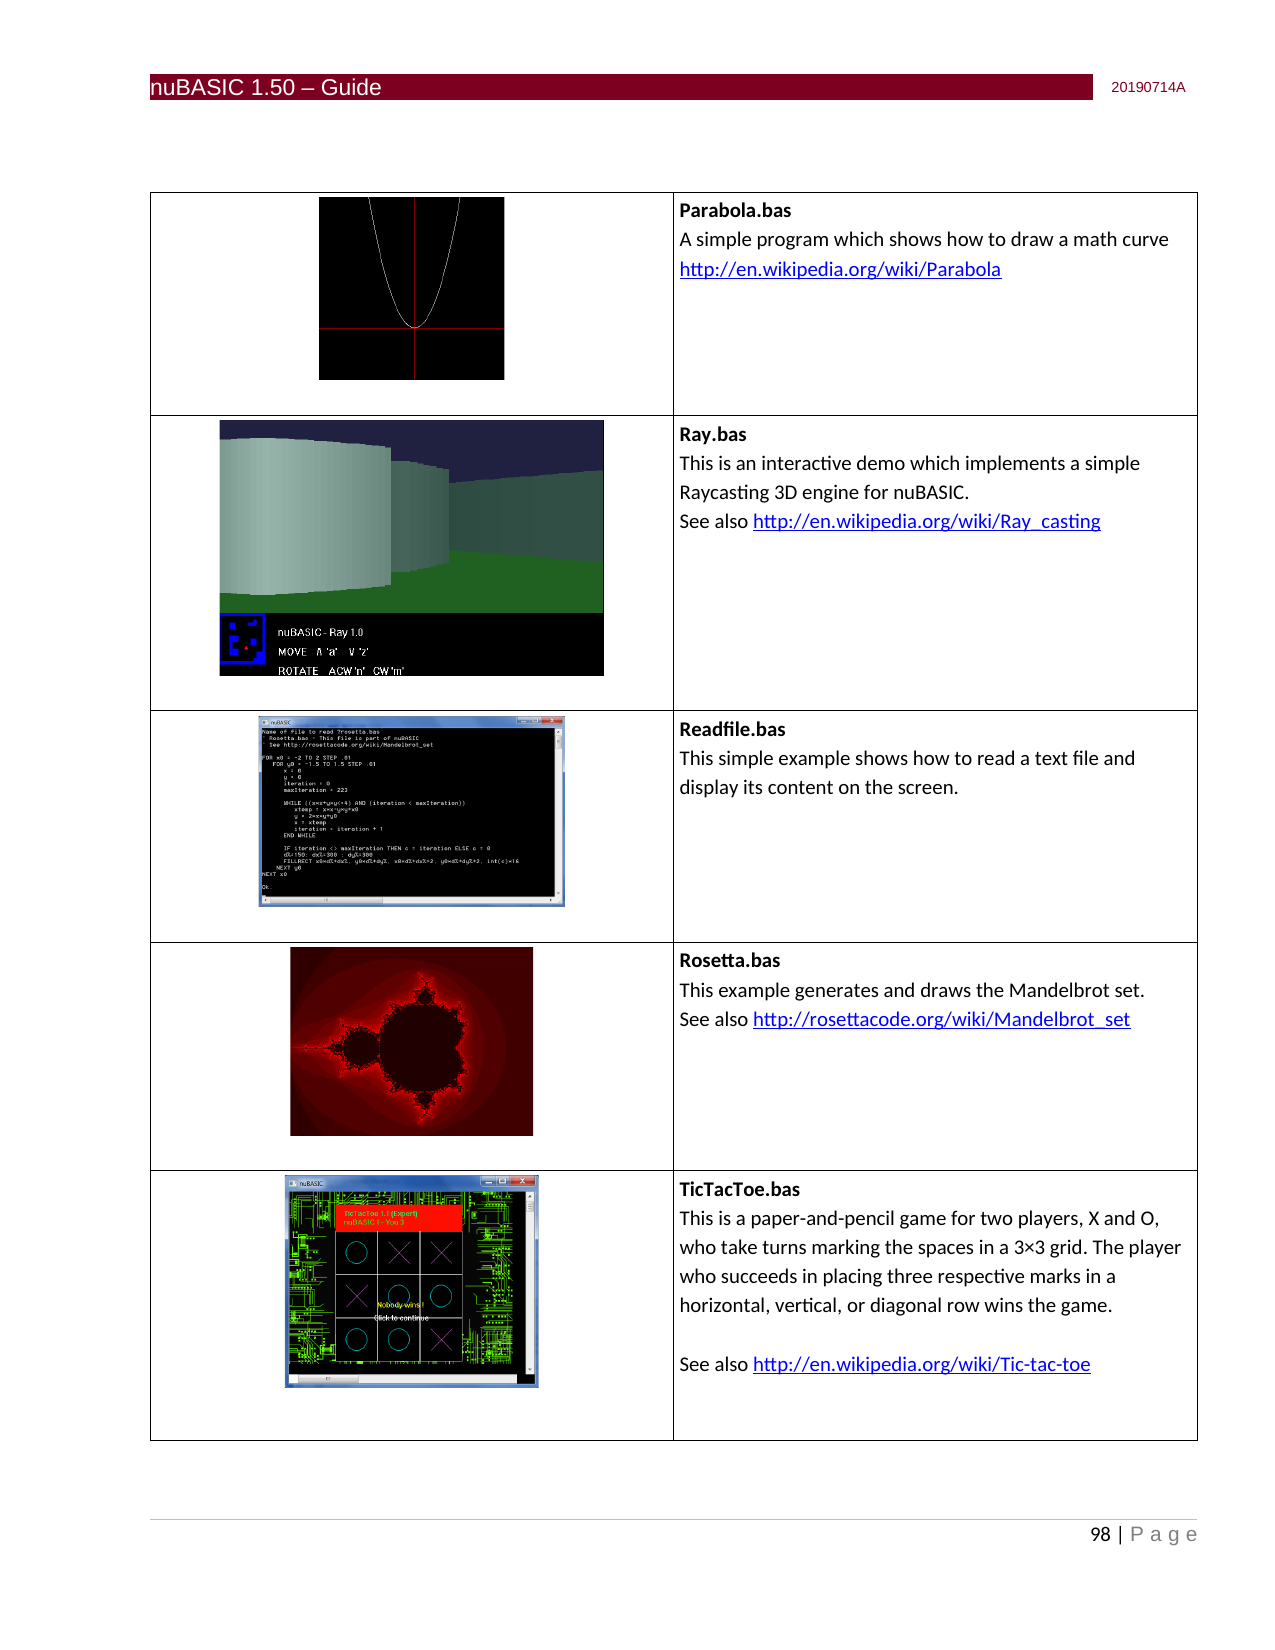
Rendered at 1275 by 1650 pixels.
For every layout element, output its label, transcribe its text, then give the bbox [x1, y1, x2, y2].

table_cell Rosetta.bas This example generates and draws the Mandelbrot set. See also http://rosettacode.org/wiki/Mandelbrot_set [674, 943, 1197, 1170]
table_cell [151, 711, 673, 942]
table_cell Readfile.bas This simple example shows how to read a text file and display its content on the screen. [674, 711, 1197, 942]
table_header Parabola.bas A simple program which shows how to draw a math curve http://en.wikipedia.org/wiki/Parabola [674, 193, 1197, 415]
table_cell [151, 943, 673, 1170]
table_cell Ray.bas This is an interactive demo which implements a simple Raycasting 3D engine for nuBASIC. See also http://en.wikipedia.org/wiki/Ray_casting [674, 416, 1197, 710]
table_header [151, 193, 673, 415]
picture [284, 1175, 539, 1388]
table_cell TicTacToe.bas This is a paper-and-pencil game for two players, X and O, who take turns marking the spaces in a 3×3 grid. The player who succeeds in placing three respective marks in a horizontal, vertical, or diagonal row wins the game. See also http://en.wikipedia.org/wiki/Tic-tac-toe [674, 1171, 1197, 1440]
table_cell [151, 1171, 673, 1440]
picture [258, 716, 565, 907]
table_cell [151, 416, 673, 710]
